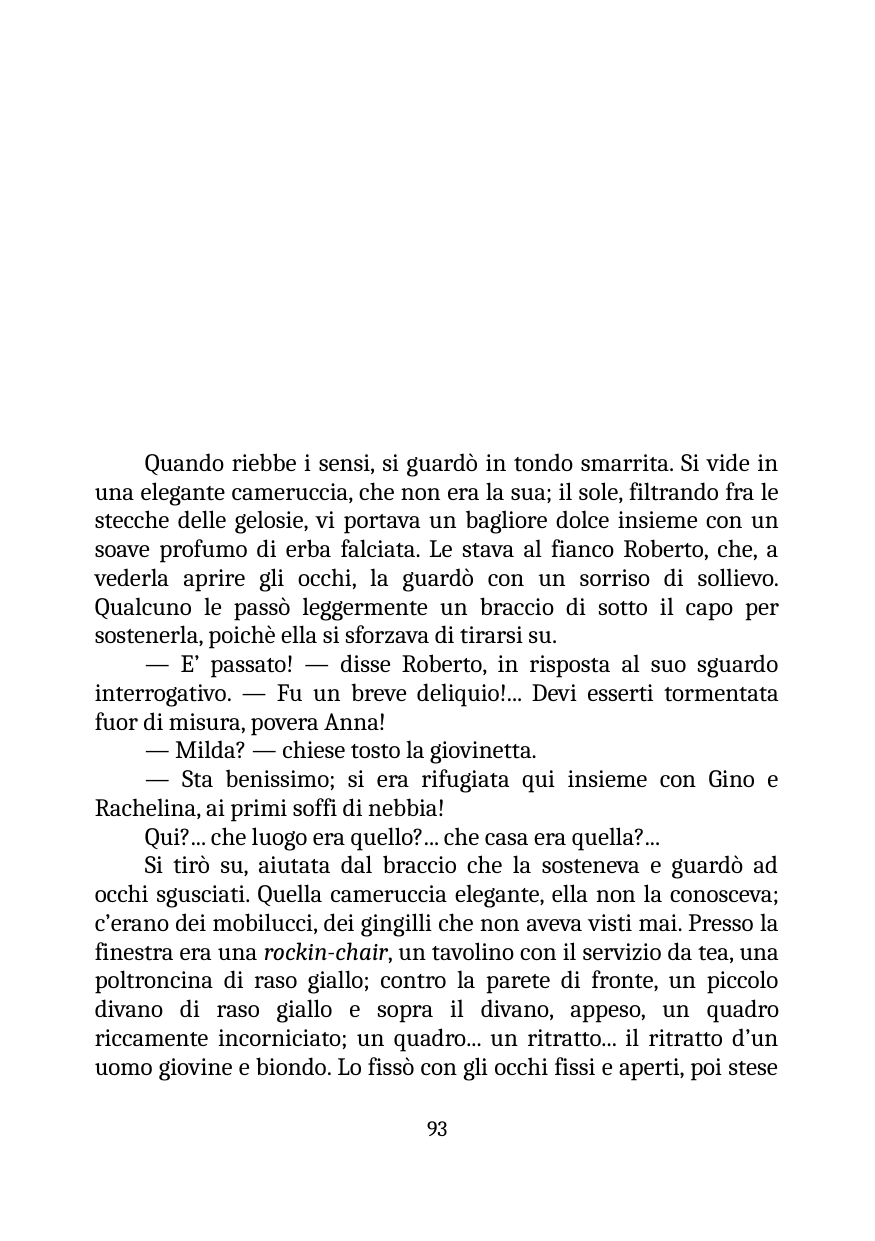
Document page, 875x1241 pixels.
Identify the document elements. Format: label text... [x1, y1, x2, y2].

text — Sta benissimo; si era rifugiata qui insieme con Gino e Rachelina, ai primi soffi di nebbia! [94, 765, 779, 823]
text Si tirò su, aiutata dal braccio che la sosteneva e guardò ad occhi sgusciati. Quella cameruccia elegante, ella non la conosceva; c’erano dei mobilucci, dei gingilli che non aveva visti mai. Presso la finestra era una rockin-chair, un tavolino con il servizio da tea, una poltroncina di raso giallo; contro la parete di fronte, un piccolo divano di raso giallo e sopra il divano, appeso, un quadro riccamente incorniciato; un quadro... un ritratto... il ritratto d’un uomo giovine e biondo. Lo fissò con gli occhi fissi e aperti, poi stese [94, 851, 779, 1081]
text Quando riebbe i sensi, si guardò in tondo smarrita. Si vide in una elegante cameruccia, che non era la sua; il sole, filtrando fra le stecche delle gelosie, vi portava un bagliore dolce insieme con un soave profumo di erba falciata. Le stava al fianco Roberto, che, a vederla aprire gli occhi, la guardò con un sorriso di sollievo. Qualcuno le passò leggermente un braccio di sotto il capo per sostenerla, poichè ella si sforzava di tirarsi su. [94, 449, 779, 650]
text Qui?... che luogo era quello?... che casa era quella?... [94, 823, 779, 851]
text — Milda? — chiese tosto la giovinetta. [94, 736, 779, 765]
text — E’ passato! — disse Roberto, in risposta al suo sguardo interrogativo. — Fu un breve deliquio!... Devi esserti tormentata fuor di misura, povera Anna! [94, 650, 779, 736]
